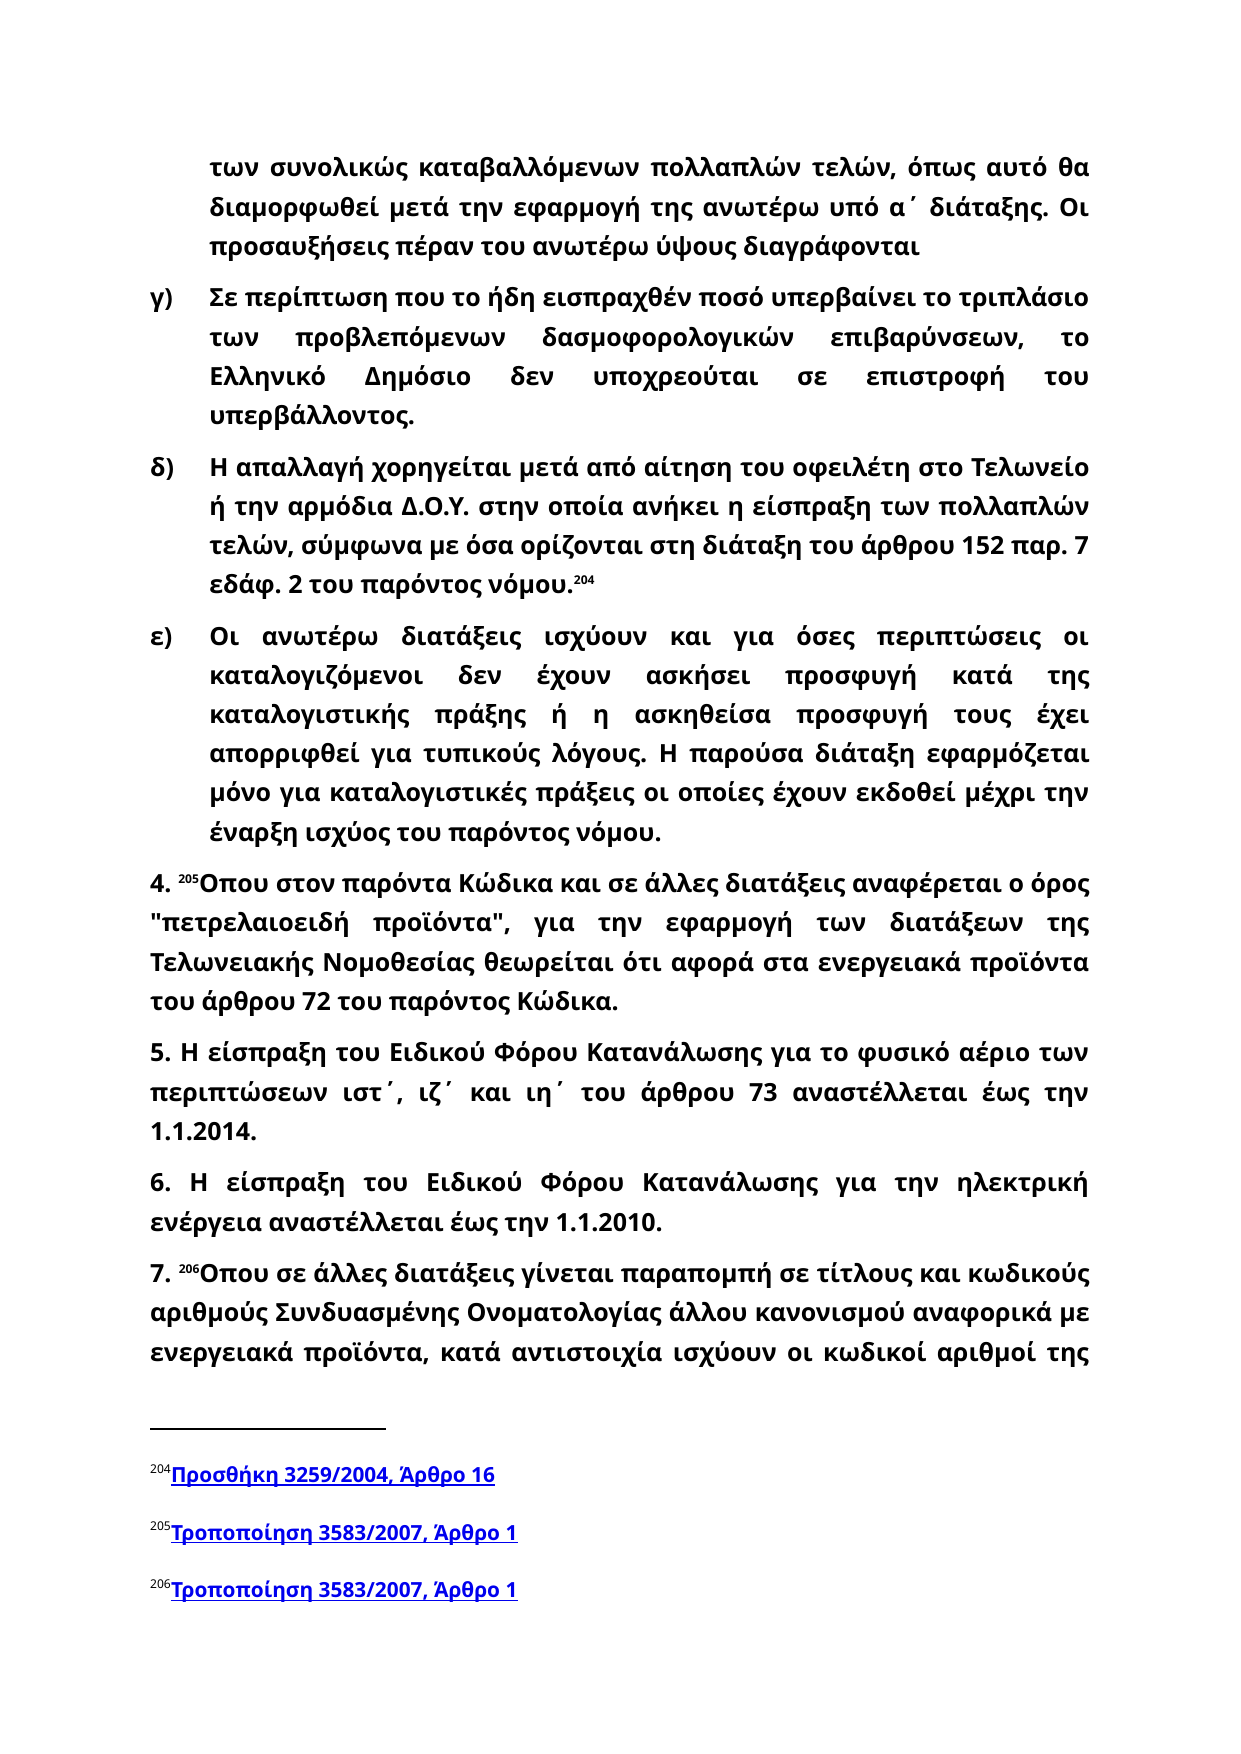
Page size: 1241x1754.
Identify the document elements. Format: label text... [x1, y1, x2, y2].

text Τροποποίηση 3583/2007, Άρθρο 1 [150, 1518, 1090, 1546]
list των συνολικώς καταβαλλόμενων πολλαπλών τελών, όπως αυτό θα διαμορφωθεί μετά την εφαρμογή της ανωτέρω υπό α΄ διάταξης. Οι προσαυξήσεις πέραν του ανωτέρω ύψους διαγράφονται [150, 150, 1090, 262]
list δ) Η απαλλαγή χορηγείται μετά από αίτηση του οφειλέτη στο Τελωνείο ή την αρμόδια Δ.Ο.Υ. στην οποία ανήκει η είσπραξη των πολλαπλών τελών, σύμφωνα με όσα ορίζονται στη διάταξη του άρθρου 152 παρ. 7 εδάφ. 2 του παρόντος νόμου. [150, 449, 1090, 601]
text 5. Η είσπραξη του Ειδικού Φόρου Κατανάλωσης για το φυσικό αέριο των περιπτώσεων ιστ΄, ιζ΄ και ιη΄ του άρθρου 73 αναστέλλεται έως την 1.1.2014. [150, 1035, 1090, 1147]
list γ) Σε περίπτωση που το ήδη εισπραχθέν ποσό υπερβαίνει το τριπλάσιο των προβλεπόμενων δασμοφορολογικών επιβαρύνσεων, το Ελληνικό Δημόσιο δεν υποχρεούται σε επιστροφή του υπερβάλλοντος. [150, 280, 1090, 432]
text Προσθήκη 3259/2004, Άρθρο 16 [150, 1460, 1090, 1489]
text 7. Οπου σε άλλες διατάξεις γίνεται παραπομπή σε τίτλους και κωδικούς αριθμούς Συνδυασμένης Ονοματολογίας άλλου κανονισμού αναφορικά με ενεργειακά προϊόντα, κατά αντιστοιχία ισχύουν οι κωδικοί αριθμοί της [150, 1256, 1090, 1368]
list ε) Οι ανωτέρω διατάξεις ισχύουν και για όσες περιπτώσεις οι καταλογιζόμενοι δεν έχουν ασκήσει προσφυγή κατά της καταλογιστικής πράξης ή η ασκηθείσα προσφυγή τους έχει απορριφθεί για τυπικούς λόγους. Η παρούσα διάταξη εφαρμόζεται μόνο για καταλογιστικές πράξεις οι οποίες έχουν εκδοθεί μέχρι την έναρξη ισχύος του παρόντος νόμου. [150, 618, 1090, 848]
text 4. Οπου στον παρόντα Κώδικα και σε άλλες διατάξεις αναφέρεται ο όρος "πετρελαιοειδή προϊόντα", για την εφαρμογή των διατάξεων της Τελωνειακής Νομοθεσίας θεωρείται ότι αφορά στα ενεργειακά προϊόντα του άρθρου 72 του παρόντος Κώδικα. [150, 866, 1090, 1017]
text Τροποποίηση 3583/2007, Άρθρο 1 [150, 1576, 1090, 1604]
text 6. Η είσπραξη του Ειδικού Φόρου Κατανάλωσης για την ηλεκτρική ενέργεια αναστέλλεται έως την 1.1.2010. [150, 1165, 1090, 1238]
